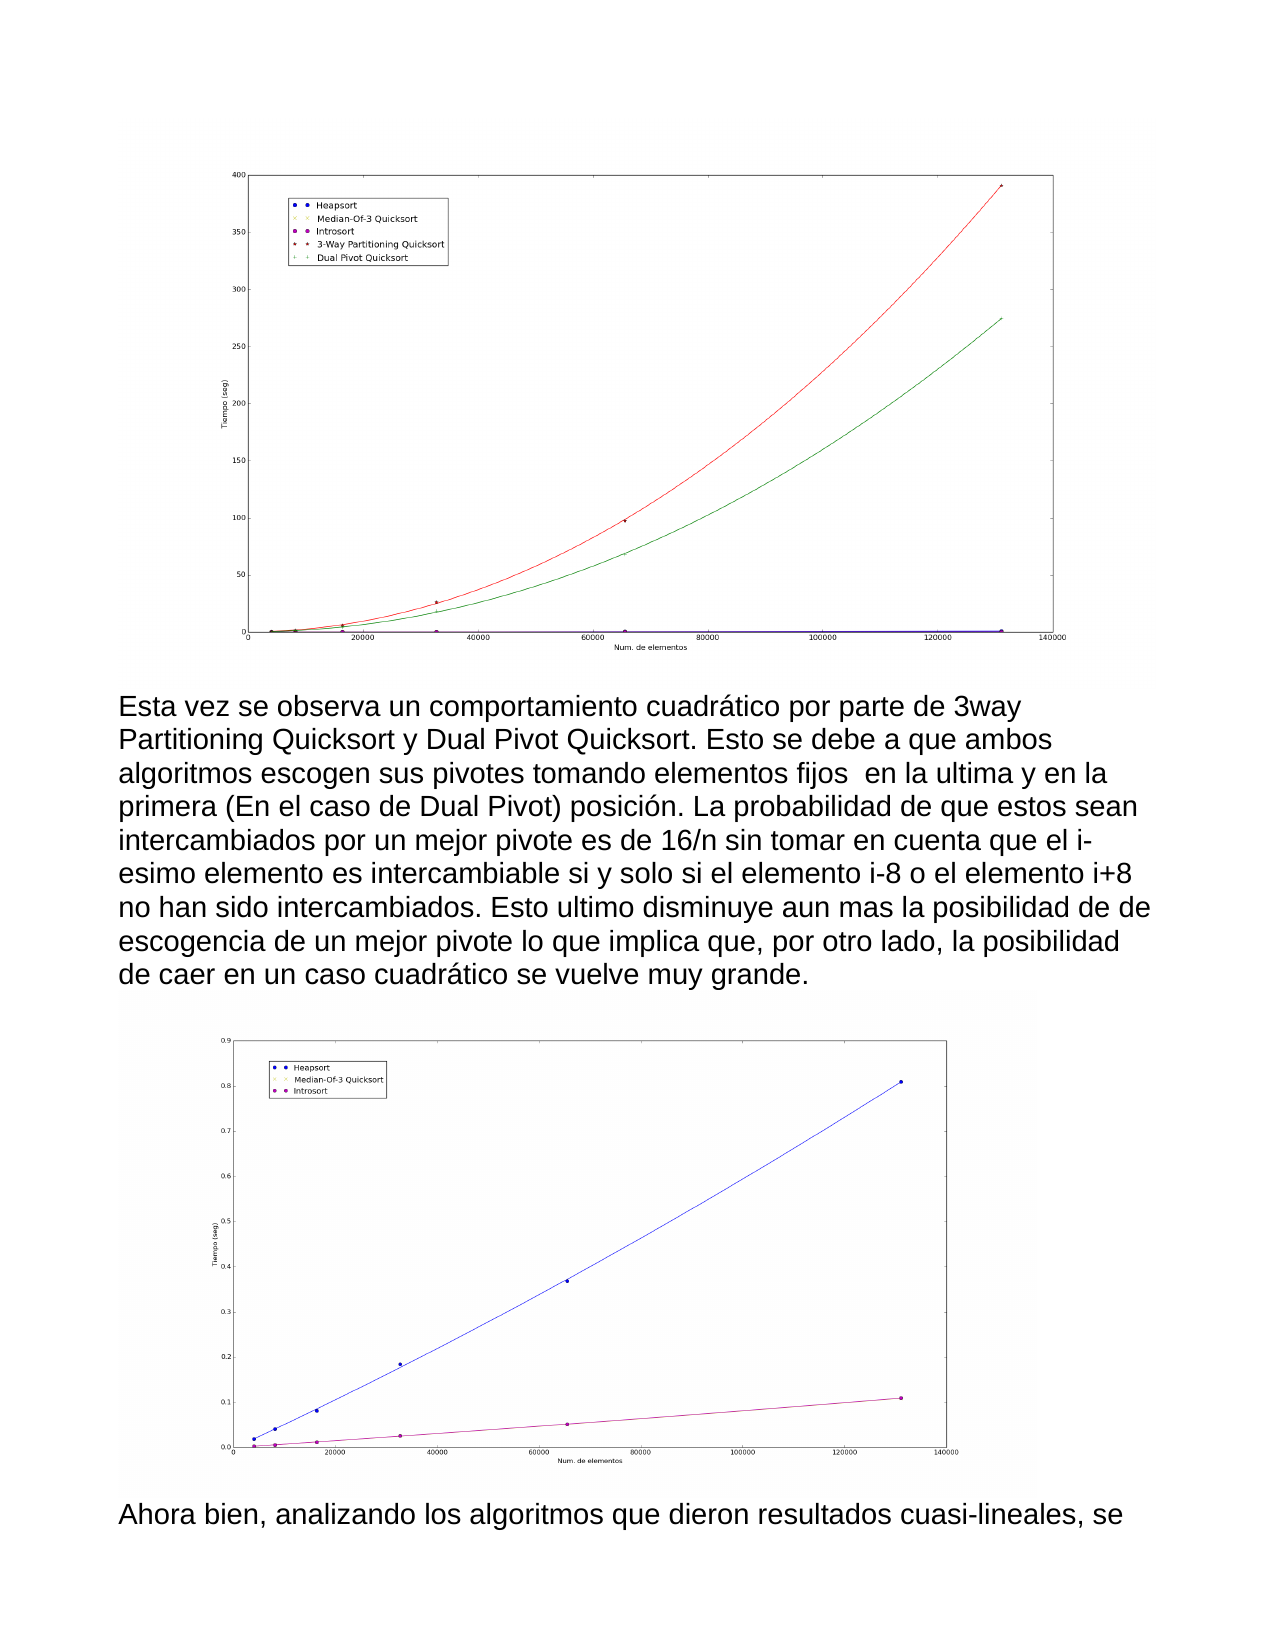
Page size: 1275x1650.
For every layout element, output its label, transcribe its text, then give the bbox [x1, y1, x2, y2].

text Ahora bien, analizando los algoritmos que dieron resultados cuasi-lineales, se [118, 1497, 1157, 1531]
picture [118, 118, 1156, 689]
text Esta vez se observa un comportamiento cuadrático por parte de 3way Partitioning Quicksort y Dual Pivot Quicksort. Esto se debe a que ambos algoritmos escogen sus pivotes tomando elementos fijos en la ultima y en la primera (En el caso de Dual Pivot) posición. La probabilidad de que estos sean intercambiados por un mejor pivote es de 16/n sin tomar en cuenta que el i-esimo elemento es intercambiable si y solo si el elemento i-8 o el elemento i+8 no han sido intercambiados. Esto ultimo disminuye aun mas la posibilidad de de escogencia de un mejor pivote lo que implica que, por otro lado, la posibilidad de caer en un caso cuadrático se vuelve muy grande. [118, 689, 1157, 991]
picture [118, 990, 1038, 1498]
